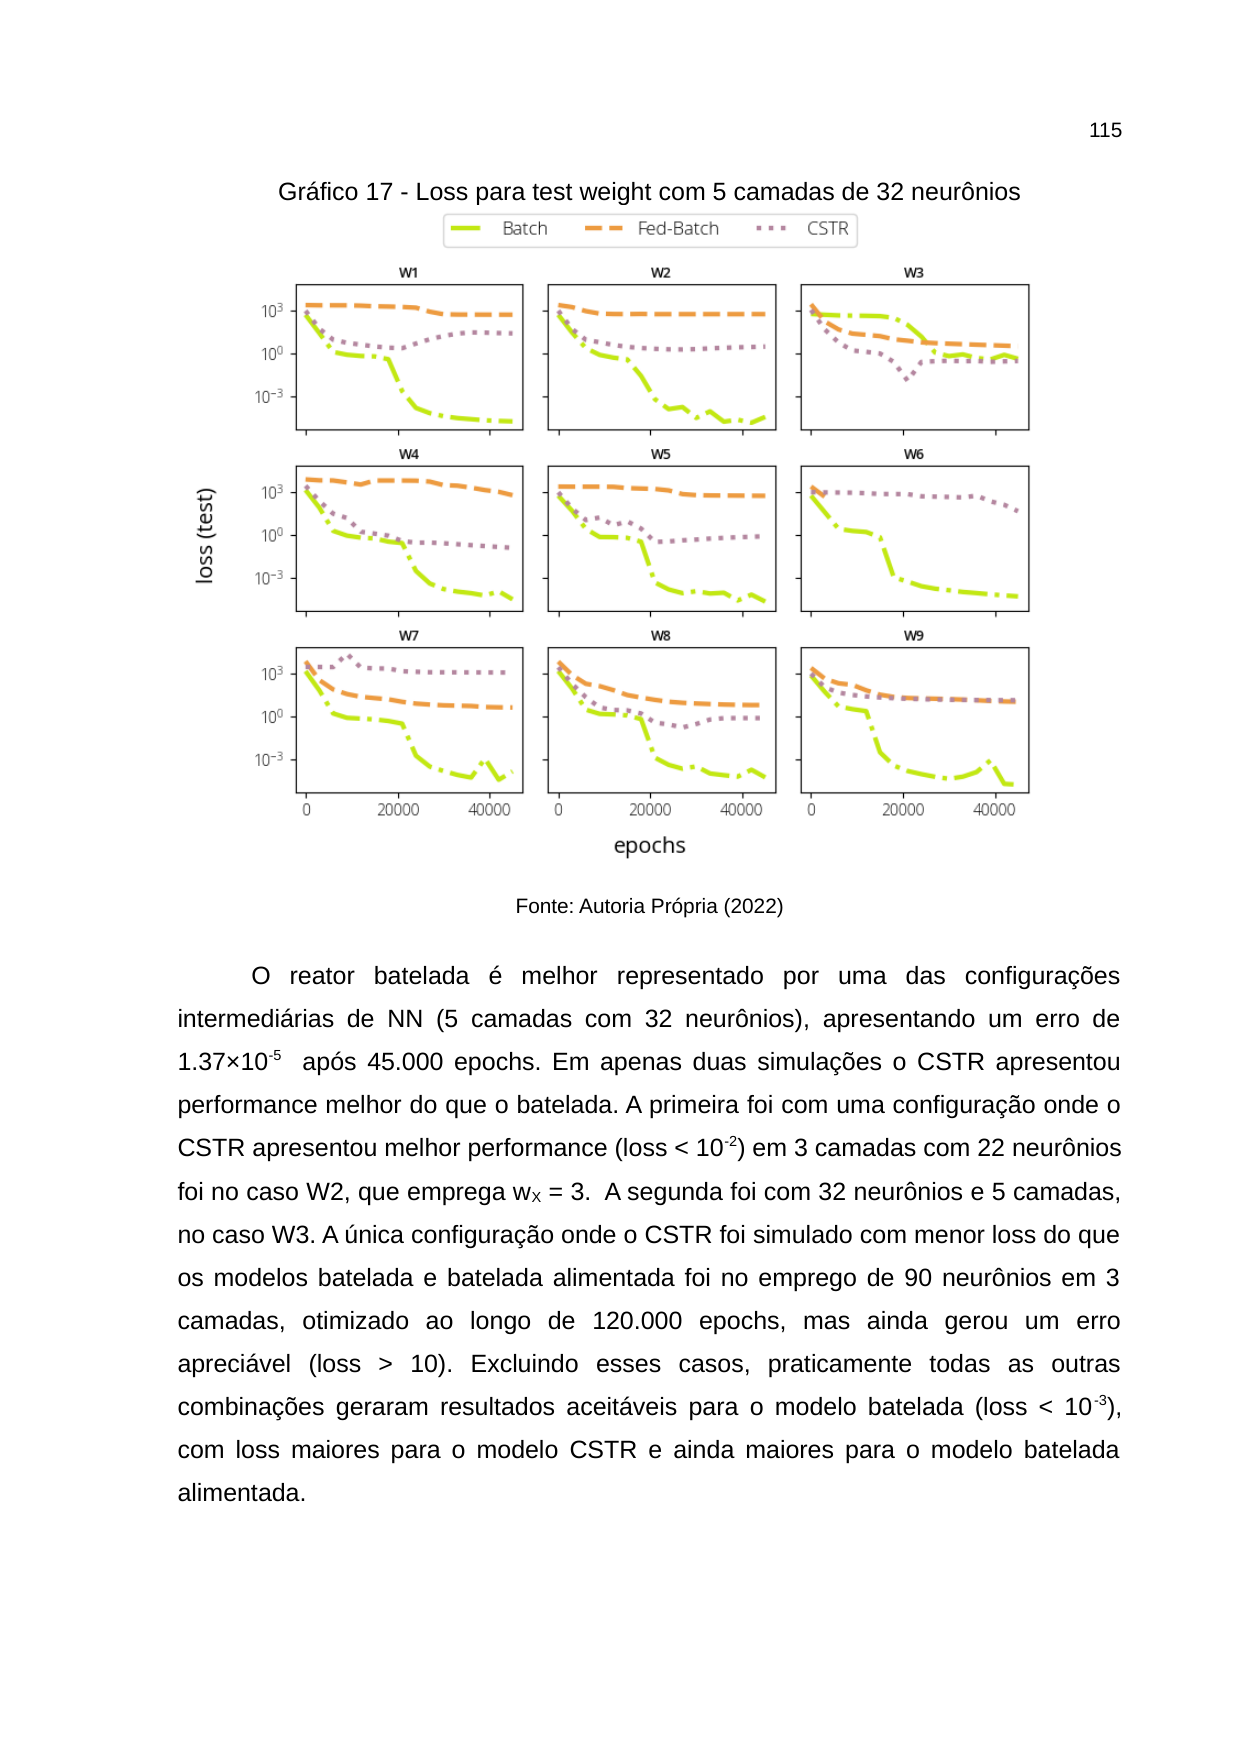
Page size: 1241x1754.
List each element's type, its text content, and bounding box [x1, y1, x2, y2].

picture [177, 205, 1123, 865]
text Gráfico 17 - Loss para test weight com 5 camadas de 32 neurônios [177, 177, 1122, 205]
text Fonte: Autoria Própria (2022) [177, 894, 1122, 918]
text O reator batelada é melhor representado por uma das configurações intermediárias de NN (5 camadas com 32 neurônios), apresentando um erro de 1.37×10-5 após 45.000 epochs. Em apenas duas simulações o CSTR apresentou performance melhor do que o batelada. A primeira foi com uma configuração onde o CSTR apresentou melhor performance (loss < 10-2) em 3 camadas com 22 neurônios foi no caso W2, que emprega wX = 3. A segunda foi com 32 neurônios e 5 camadas, no caso W3. A única configuração onde o CSTR foi simulado com menor loss do que os modelos batelada e batelada alimentada foi no emprego de 90 neurônios em 3 camadas, otimizado ao longo de 120.000 epochs, mas ainda gerou um erro apreciável (loss > 10). Excluindo esses casos, praticamente todas as outras combinações geraram resultados aceitáveis para o modelo batelada (loss < 10-3), com loss maiores para o modelo CSTR e ainda maiores para o modelo batelada alimentada. [177, 961, 1122, 1507]
